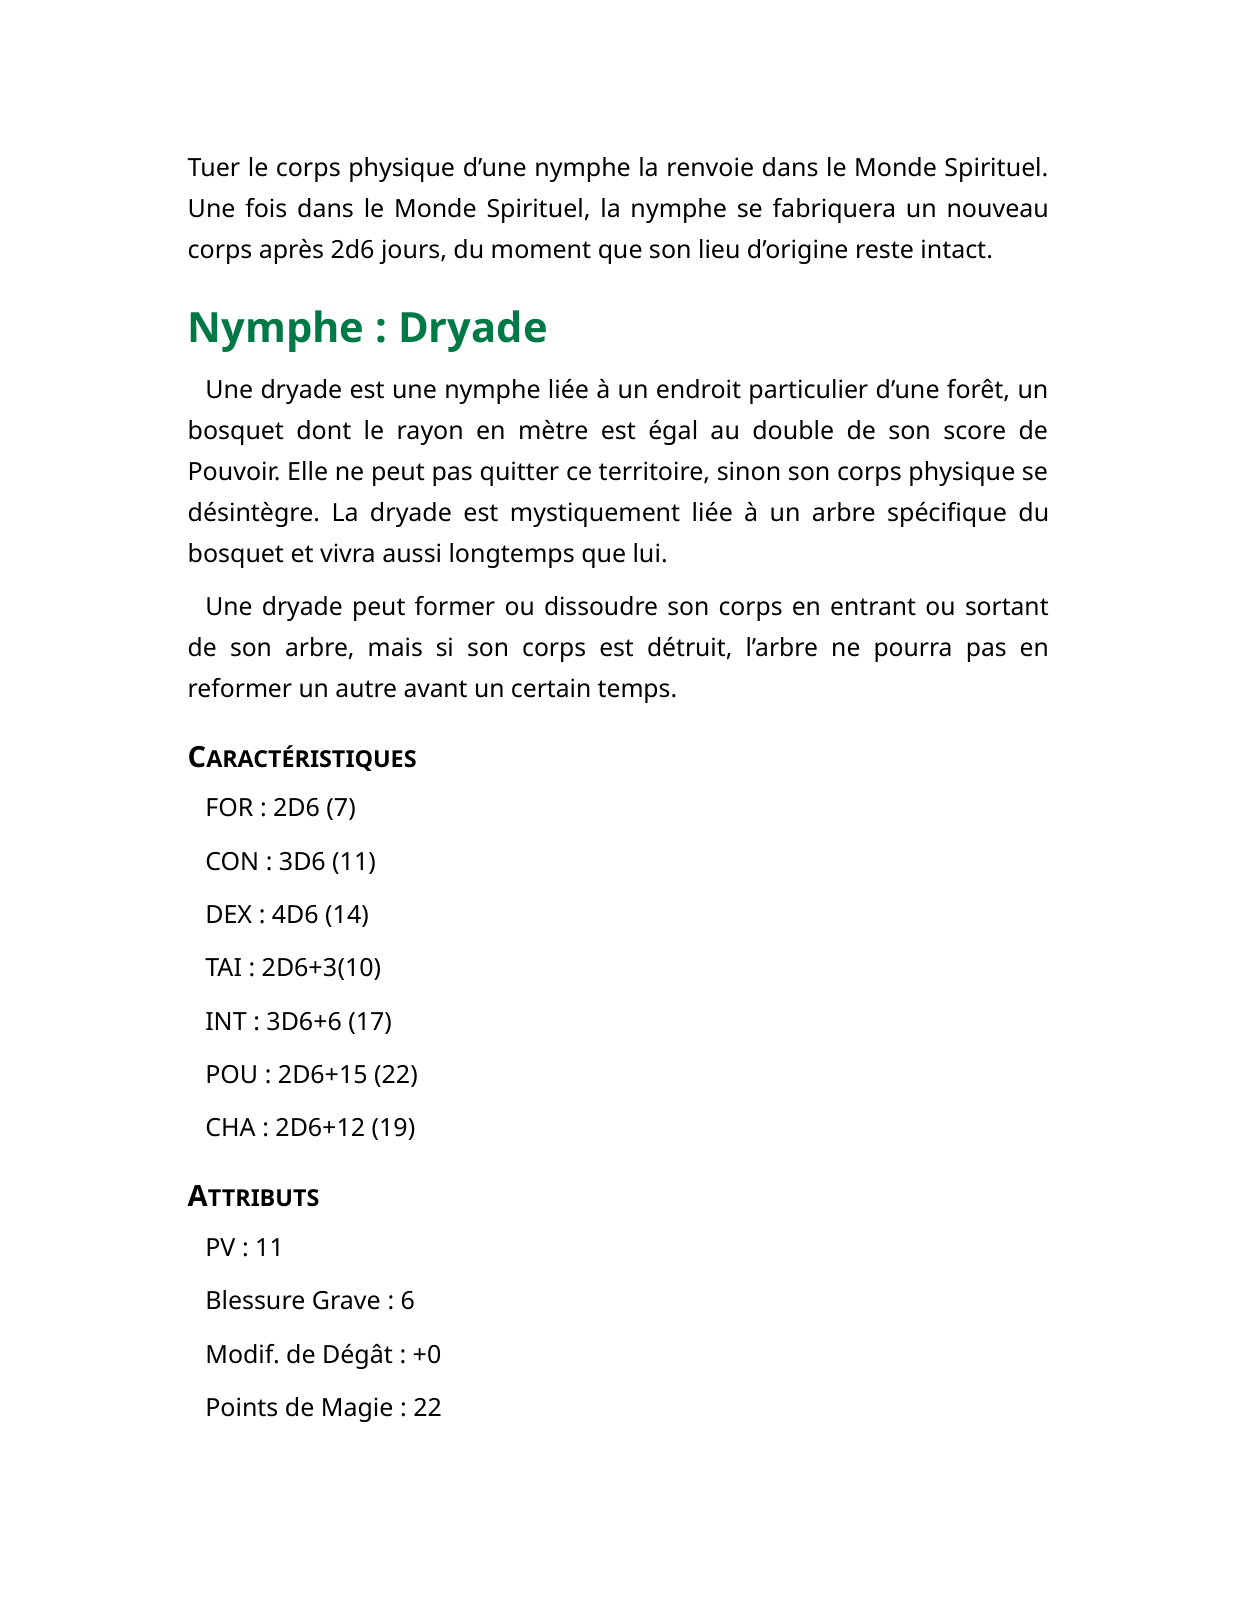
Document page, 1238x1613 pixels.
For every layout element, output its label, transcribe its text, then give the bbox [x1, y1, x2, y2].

text Nymphe : Dryade [187, 297, 1050, 354]
text DEX : 4D6 (14) [187, 897, 1050, 931]
text CHA : 2D6+12 (19) [187, 1110, 1050, 1144]
text Modif. de Dégât : +0 [187, 1336, 1050, 1370]
text CON : 3D6 (11) [187, 843, 1050, 877]
text Blessure Grave : 6 [187, 1283, 1050, 1317]
text Attributs [187, 1176, 1050, 1215]
text INT : 3D6+6 (17) [187, 1003, 1050, 1037]
text FOR : 2D6 (7) [187, 790, 1050, 824]
text Points de Magie : 22 [187, 1389, 1050, 1424]
text Caractéristiques [187, 736, 1050, 776]
text PV : 11 [187, 1229, 1050, 1264]
text Une dryade peut former ou dissoudre son corps en entrant ou sortant de son arbre, mais si son corps est détruit, l’arbre ne pourra pas en reformer un autre avant un certain temps. [187, 588, 1050, 704]
text TAI : 2D6+3 (10) [187, 950, 1050, 984]
text Tuer le corps physique d’une nymphe la renvoie dans le Monde Spirituel. Une fois dans le Monde Spirituel, la nymphe se fabriquera un nouveau corps après 2d6 jours, du moment que son lieu d’origine reste intact. [187, 150, 1050, 266]
text Une dryade est une nymphe liée à un endroit particulier d’une forêt, un bosquet dont le rayon en mètre est égal au double de son score de Pouvoir. Elle ne peut pas quitter ce territoire, sinon son corps physique se désintègre. La dryade est mystiquement liée à un arbre spécifique du bosquet et vivra aussi longtemps que lui. [187, 372, 1050, 569]
text POU : 2D6+15 (22) [187, 1057, 1050, 1091]
